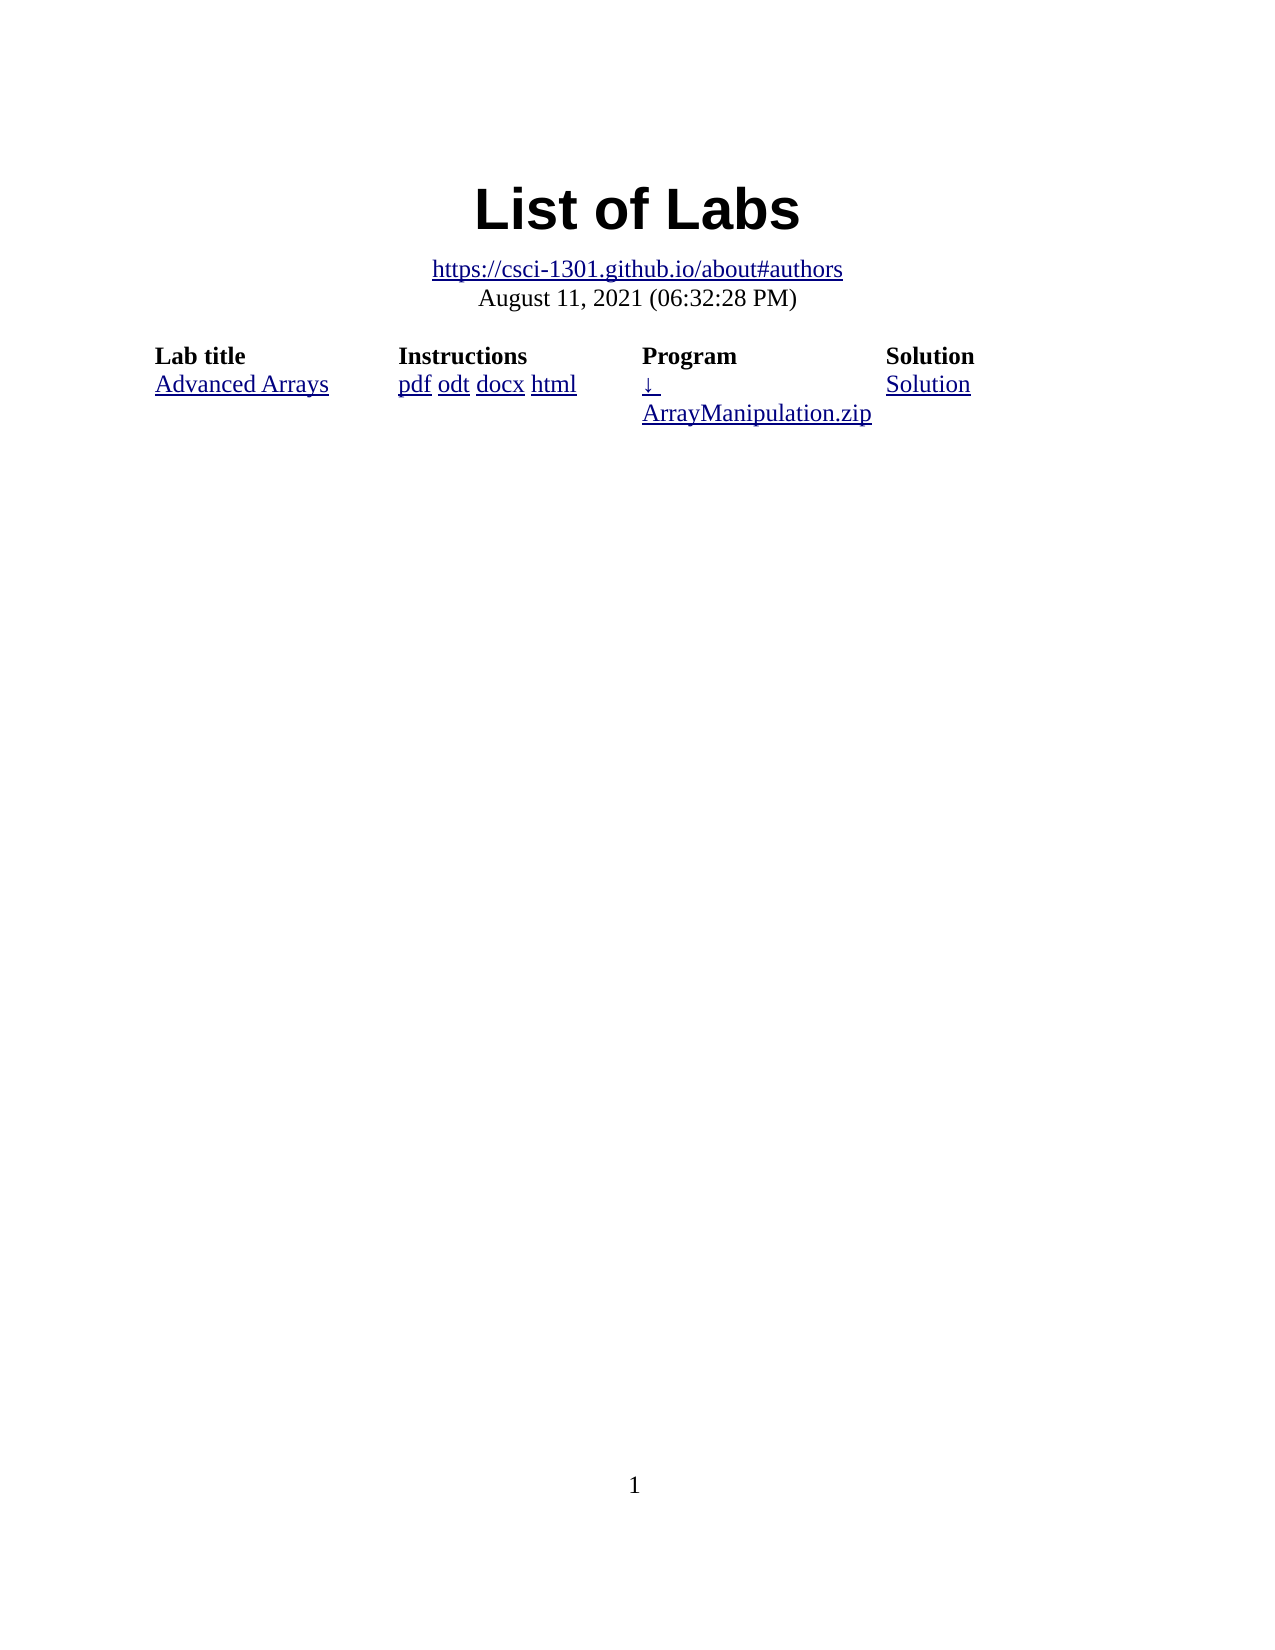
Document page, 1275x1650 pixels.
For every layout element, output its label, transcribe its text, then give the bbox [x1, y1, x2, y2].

table_cell Solution [881, 370, 1125, 427]
table_header Instructions [394, 341, 637, 369]
table_header Lab title [150, 341, 394, 369]
table_header Solution [881, 341, 1125, 369]
text https://csci-1301.github.io/about#authors [150, 254, 1125, 283]
table_cell Advanced Arrays [150, 370, 394, 427]
table_cell ↓ ArrayManipulation.zip [638, 370, 881, 427]
title List of Labs [150, 175, 1125, 242]
table_cell pdf odt docx html [394, 370, 637, 427]
text August 11, 2021 (06:32:28 PM) [150, 283, 1125, 312]
table_header Program [638, 341, 881, 369]
